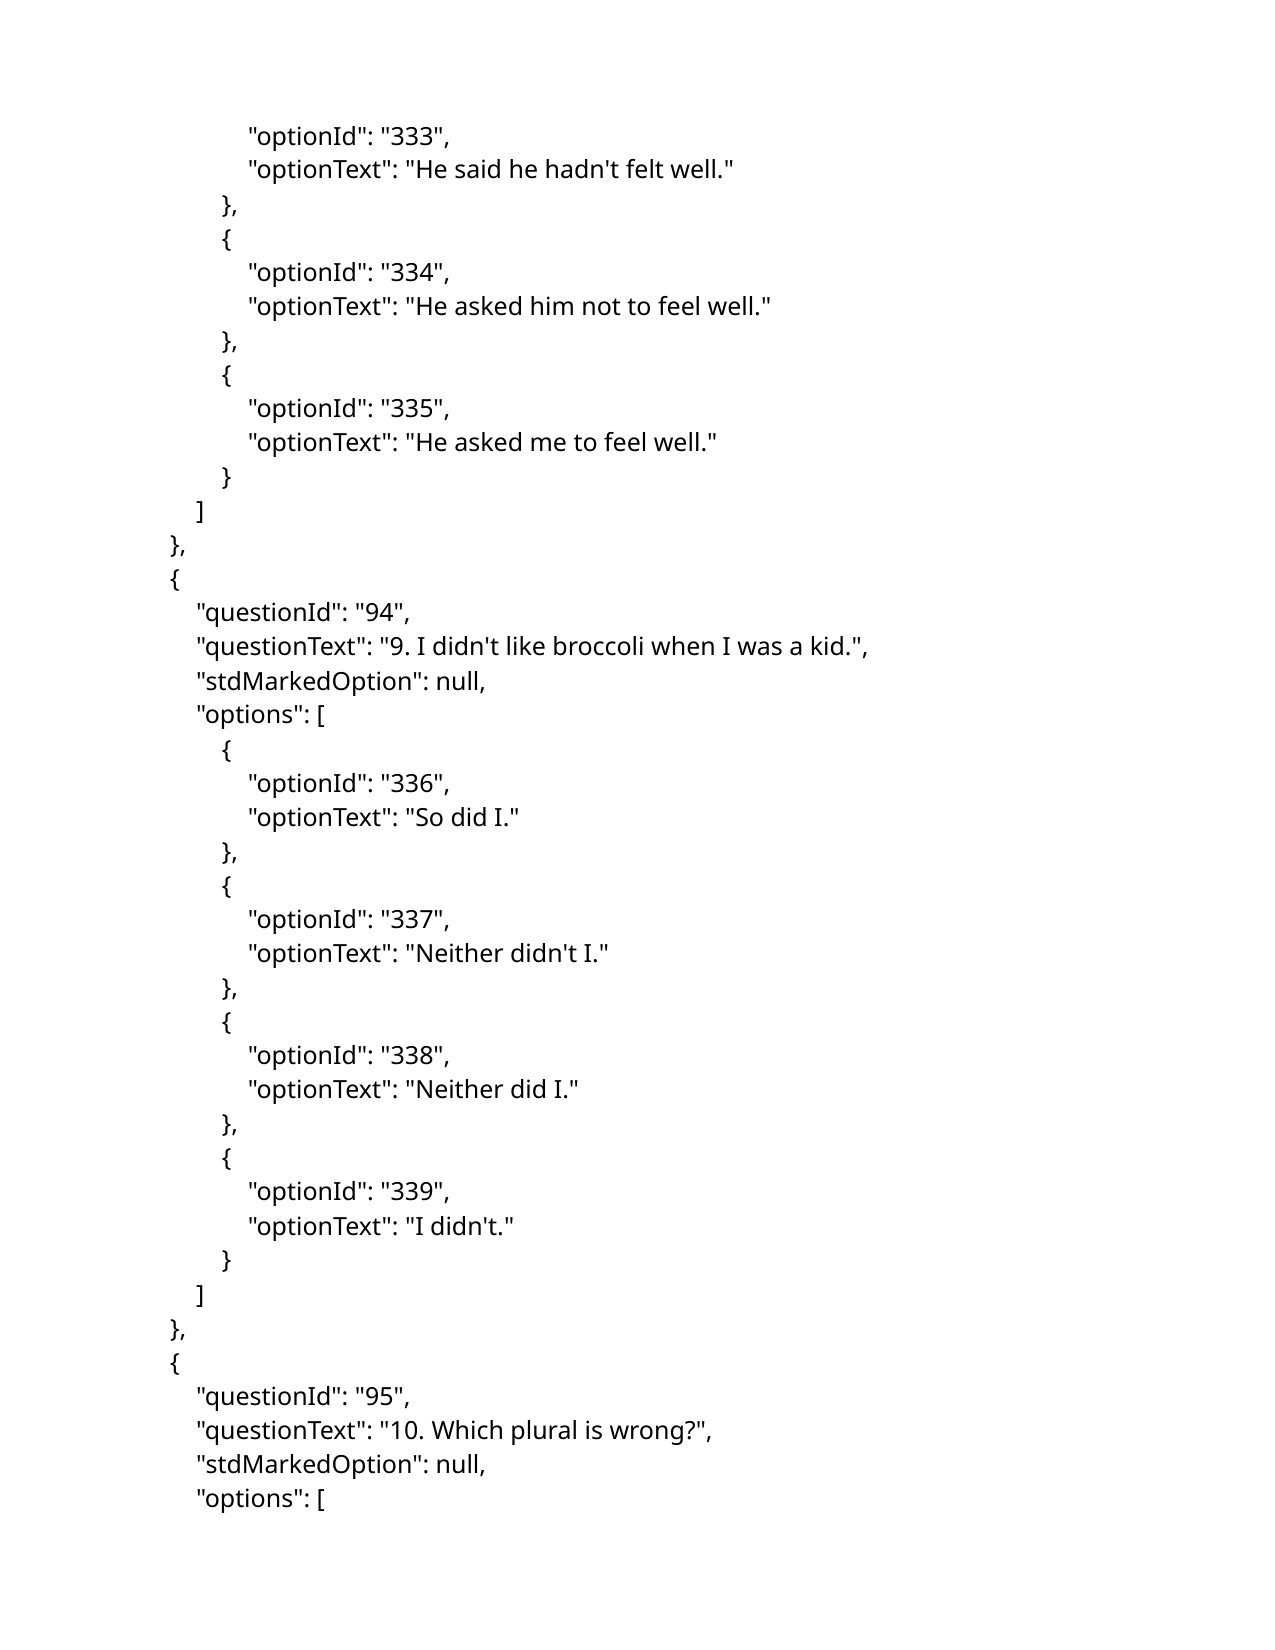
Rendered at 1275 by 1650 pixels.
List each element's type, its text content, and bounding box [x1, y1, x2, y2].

text "optionId": "333", "optionText": "He said he hadn't felt well." }, { "optionId": "334", "optionText": "He asked him not to feel well." }, { "optionId": "335", "optionText": "He asked me to feel well." } ] }, { "questionId": "94", "questionText": "9. I didn't like broccoli when I was a kid.", "stdMarkedOption": null, "options": [ { "optionId": "336", "optionText": "So did I." }, { "optionId": "337", "optionText": "Neither didn't I." }, { "optionId": "338", "optionText": "Neither did I." }, { "optionId": "339", "optionText": "I didn't." } ] }, { "questionId": "95", "questionText": "10. Which plural is wrong?", "stdMarkedOption": null, "options": [ [118, 118, 1157, 1515]
